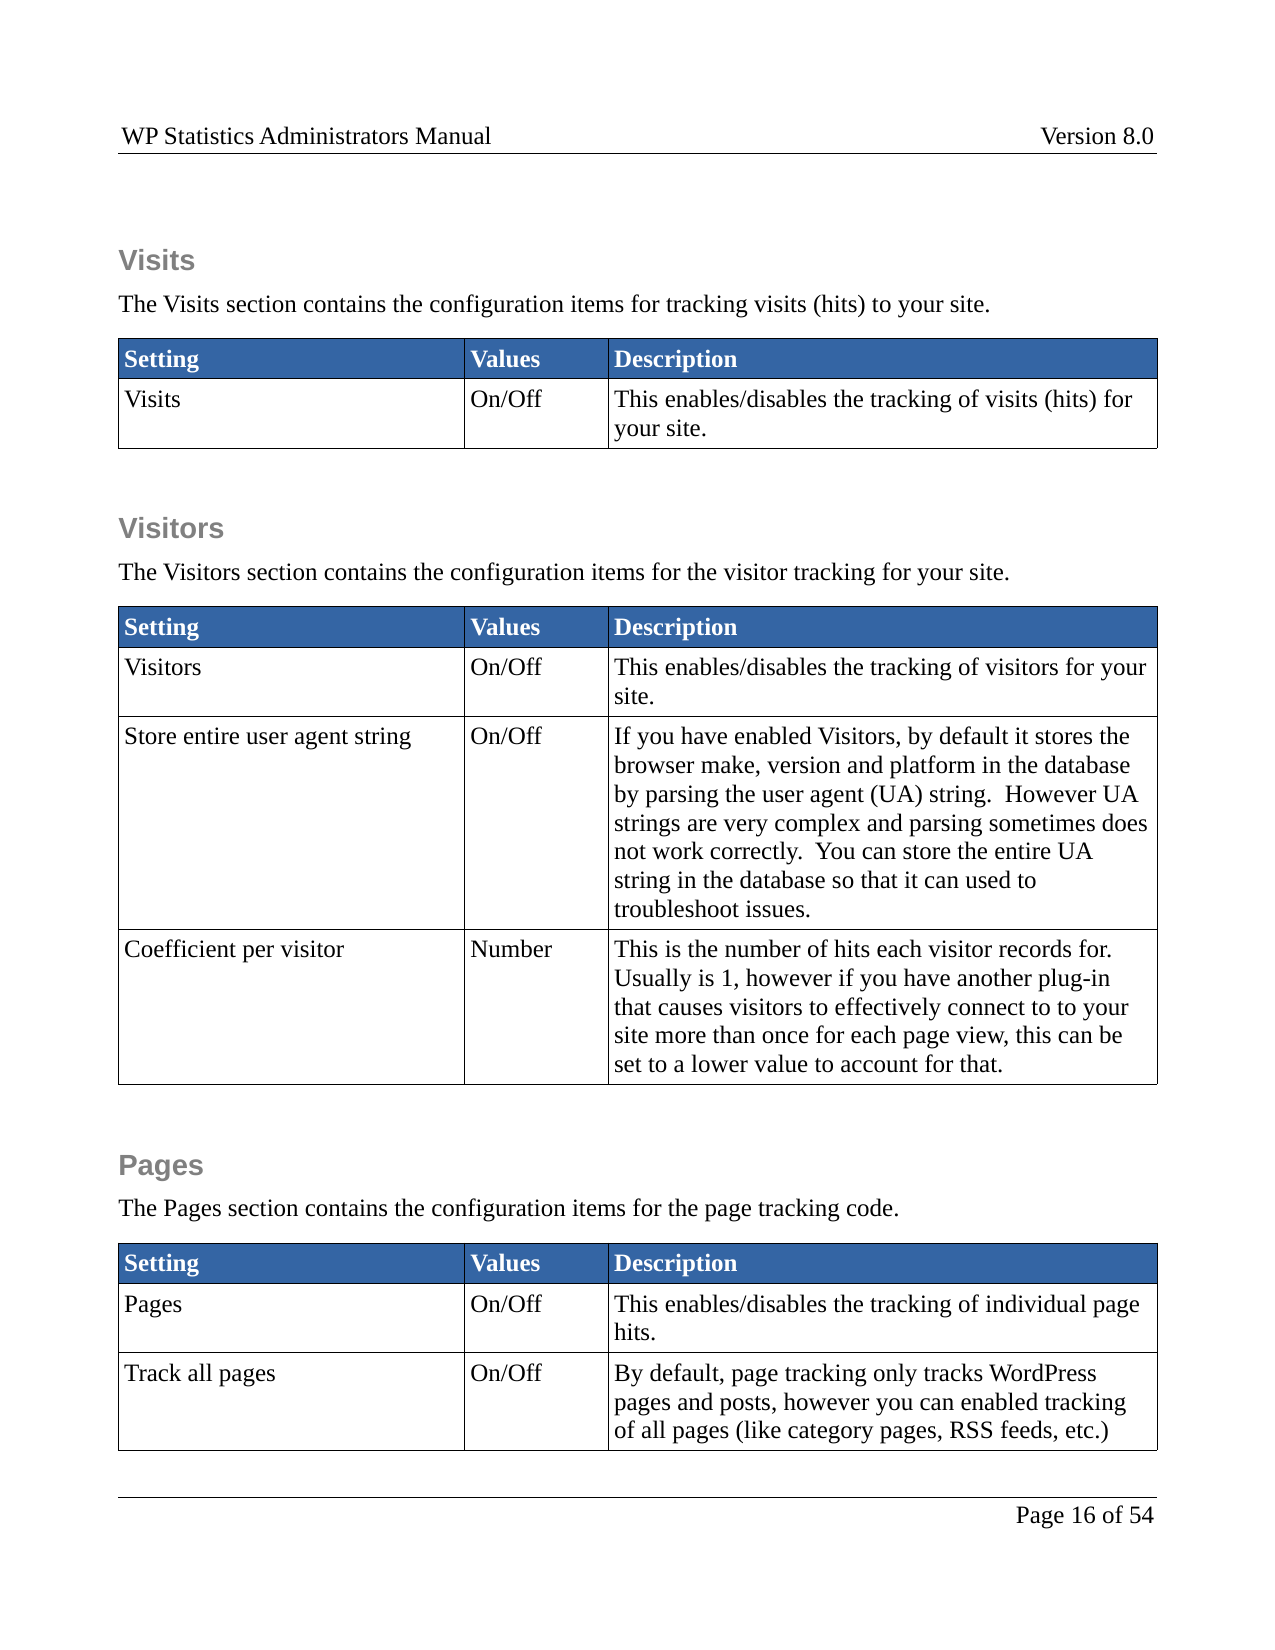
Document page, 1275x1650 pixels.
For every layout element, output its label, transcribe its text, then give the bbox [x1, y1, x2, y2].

text The Pages section contains the configuration items for the page tracking code. [118, 1193, 1157, 1222]
table_cell Visits [119, 379, 464, 447]
subtitle Pages [118, 1147, 1157, 1181]
table_header Description [609, 607, 1157, 647]
table_header Values [465, 607, 608, 647]
table_cell On/Off [465, 648, 608, 716]
table_cell This enables/disables the tracking of individual page hits. [609, 1284, 1157, 1352]
table_cell If you have enabled Visitors, by default it stores the browser make, version and platform in the database by parsing the user agent (UA) string. However UA strings are very complex and parsing sometimes does not work correctly. You can store the entire UA string in the database so that it can used to troubleshoot issues. [609, 717, 1157, 928]
subtitle Visits [118, 243, 1157, 276]
table_cell Visitors [119, 648, 464, 716]
text The Visitors section contains the configuration items for the visitor tracking for your site. [118, 557, 1157, 586]
table_header Values [465, 1244, 608, 1283]
table_cell Store entire user agent string [119, 717, 464, 928]
table_header Description [609, 1244, 1157, 1283]
table_cell Coefficient per visitor [119, 930, 464, 1084]
table_header Setting [119, 1244, 464, 1283]
table_cell On/Off [465, 717, 608, 928]
text The Visits section contains the configuration items for tracking visits (hits) to your site. [118, 289, 1157, 318]
table_cell This enables/disables the tracking of visitors for your site. [609, 648, 1157, 716]
table_cell By default, page tracking only tracks WordPress pages and posts, however you can enabled tracking of all pages (like category pages, RSS feeds, etc.) [609, 1353, 1157, 1450]
table_header Setting [119, 607, 464, 647]
table_cell On/Off [465, 379, 608, 447]
table_cell Track all pages [119, 1353, 464, 1450]
table_header Setting [119, 339, 464, 378]
table_cell Pages [119, 1284, 464, 1352]
table_cell This enables/disables the tracking of visits (hits) for your site. [609, 379, 1157, 447]
table_header Description [609, 339, 1157, 378]
table_cell On/Off [465, 1353, 608, 1450]
table_cell This is the number of hits each visitor records for. Usually is 1, however if you have another plug-in that causes visitors to effectively connect to to your site more than once for each page view, this can be set to a lower value to account for that. [609, 930, 1157, 1084]
table_header Values [465, 339, 608, 378]
table_cell Number [465, 930, 608, 1084]
subtitle Visitors [118, 511, 1157, 545]
table_cell On/Off [465, 1284, 608, 1352]
